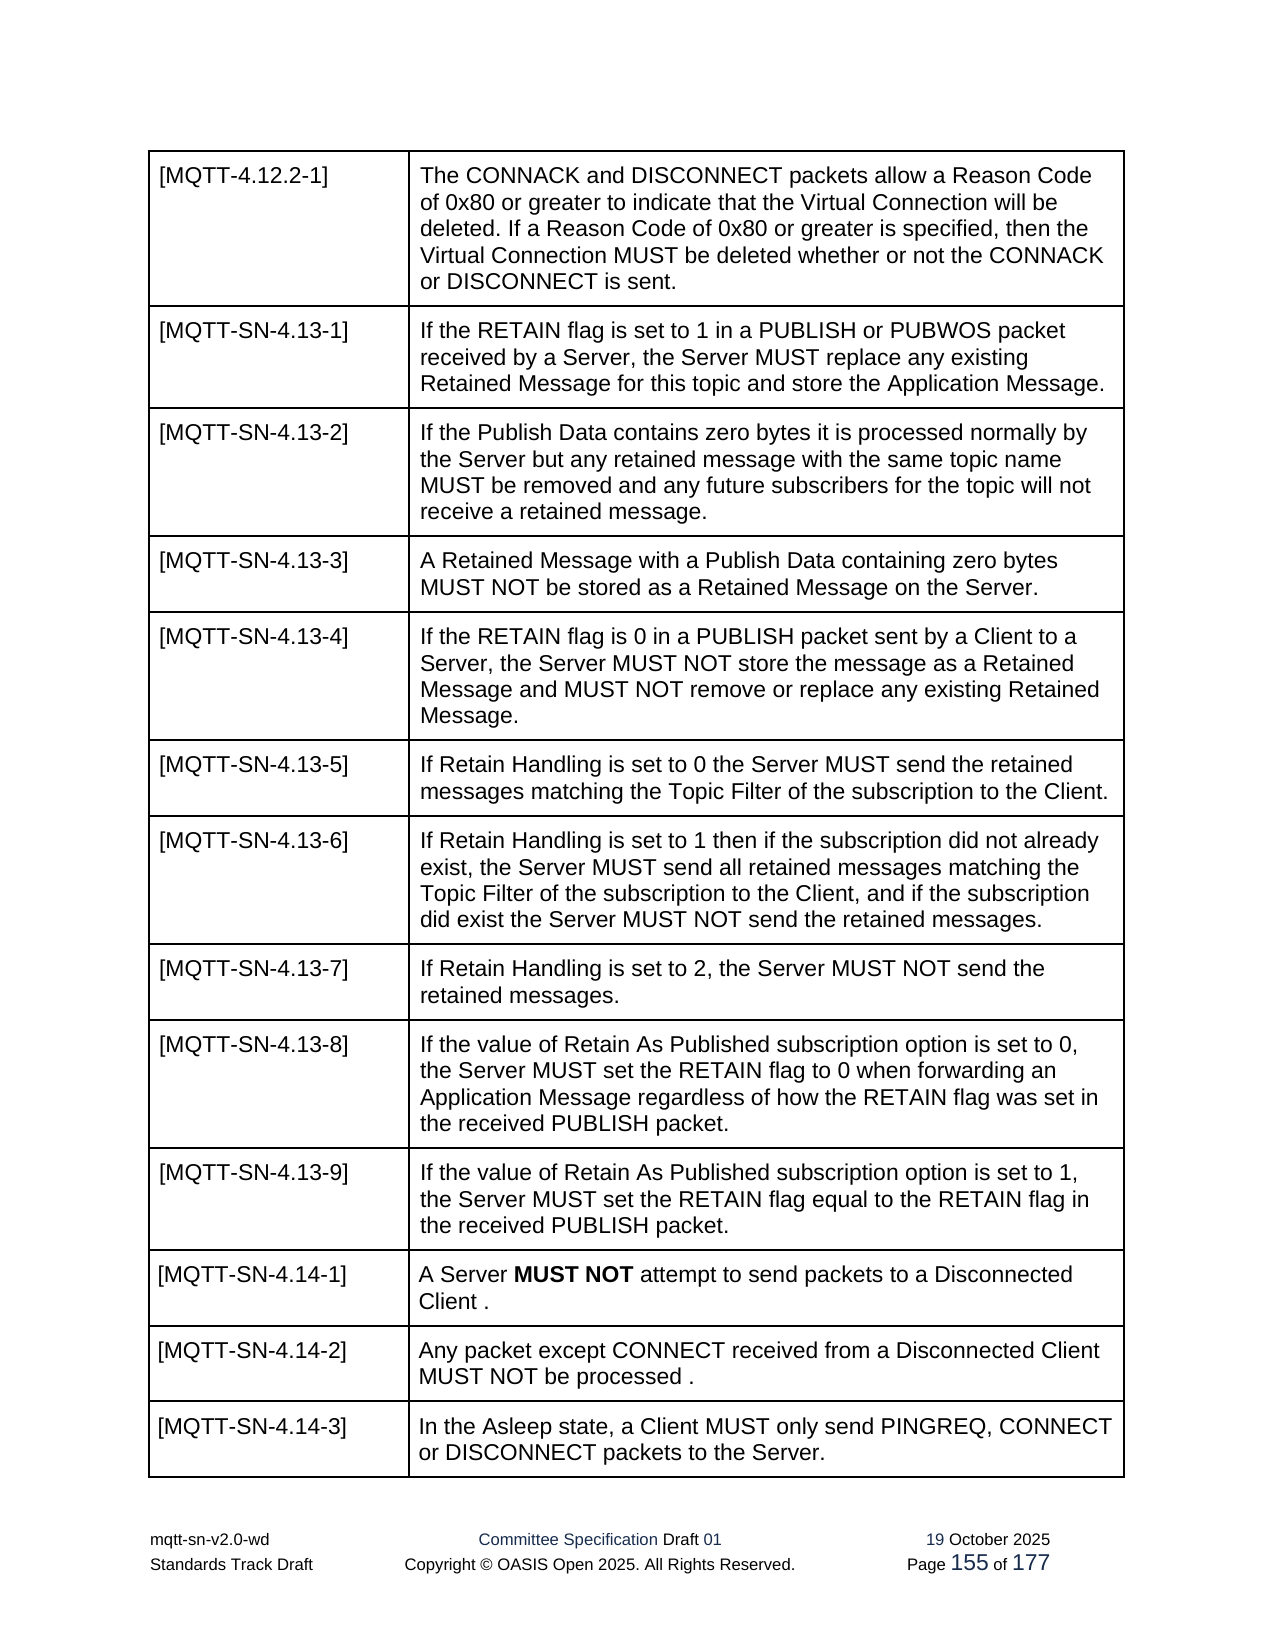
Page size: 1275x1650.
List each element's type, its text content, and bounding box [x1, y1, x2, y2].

table_cell [MQTT-SN-4.13-6] [150, 817, 408, 943]
table_cell A Retained Message with a Publish Data containing zero bytes MUST NOT be stored as a Retained Message on the Server. [410, 537, 1123, 611]
table_cell [MQTT-4.12.2-1] [150, 152, 408, 305]
table_cell [MQTT-SN-4.13-9] [150, 1149, 408, 1249]
table_cell If Retain Handling is set to 0 the Server MUST send the retained messages matching the Topic Filter of the subscription to the Client. [410, 741, 1123, 814]
table_cell The CONNACK and DISCONNECT packets allow a Reason Code of 0x80 or greater to indicate that the Virtual Connection will be deleted. If a Reason Code of 0x80 or greater is specified, then the Virtual Connection MUST be deleted whether or not the CONNACK or DISCONNECT is sent. [410, 152, 1123, 305]
table_cell [MQTT-SN-4.13-4] [150, 613, 408, 739]
table_cell Any packet except CONNECT received from a Disconnected Client MUST NOT be processed . [410, 1327, 1123, 1400]
table_cell If Retain Handling is set to 1 then if the subscription did not already exist, the Server MUST send all retained messages matching the Topic Filter of the subscription to the Client, and if the subscription did exist the Server MUST NOT send the retained messages. [410, 817, 1123, 943]
table_cell If the RETAIN flag is 0 in a PUBLISH packet sent by a Client to a Server, the Server MUST NOT store the message as a Retained Message and MUST NOT remove or replace any existing Retained Message. [410, 613, 1123, 739]
table_cell If the Publish Data contains zero bytes it is processed normally by the Server but any retained message with the same topic name MUST be removed and any future subscribers for the topic will not receive a retained message. [410, 409, 1123, 535]
table_cell [MQTT-SN-4.13-2] [150, 409, 408, 535]
table_cell A Server MUST NOT attempt to send packets to a Disconnected Client . [410, 1251, 1123, 1324]
table_cell [MQTT-SN-4.14-2] [150, 1327, 408, 1400]
table_cell [MQTT-SN-4.13-7] [150, 945, 408, 1018]
table_cell If the value of Retain As Published subscription option is set to 1, the Server MUST set the RETAIN flag equal to the RETAIN flag in the received PUBLISH packet. [410, 1149, 1123, 1249]
table_cell [MQTT-SN-4.13-3] [150, 537, 408, 611]
table_cell If Retain Handling is set to 2, the Server MUST NOT send the retained messages. [410, 945, 1123, 1018]
table_cell [MQTT-SN-4.14-3] [150, 1402, 408, 1476]
table_cell In the Asleep state, a Client MUST only send PINGREQ, CONNECT or DISCONNECT packets to the Server. [410, 1402, 1123, 1476]
table_cell If the value of Retain As Published subscription option is set to 0, the Server MUST set the RETAIN flag to 0 when forwarding an Application Message regardless of how the RETAIN flag was set in the received PUBLISH packet. [410, 1021, 1123, 1147]
table_cell [MQTT-SN-4.14-1] [150, 1251, 408, 1324]
table_cell If the RETAIN flag is set to 1 in a PUBLISH or PUBWOS packet received by a Server, the Server MUST replace any existing Retained Message for this topic and store the Application Message. [410, 307, 1123, 407]
table_cell [MQTT-SN-4.13-1] [150, 307, 408, 407]
table_cell [MQTT-SN-4.13-8] [150, 1021, 408, 1147]
table_cell [MQTT-SN-4.13-5] [150, 741, 408, 814]
